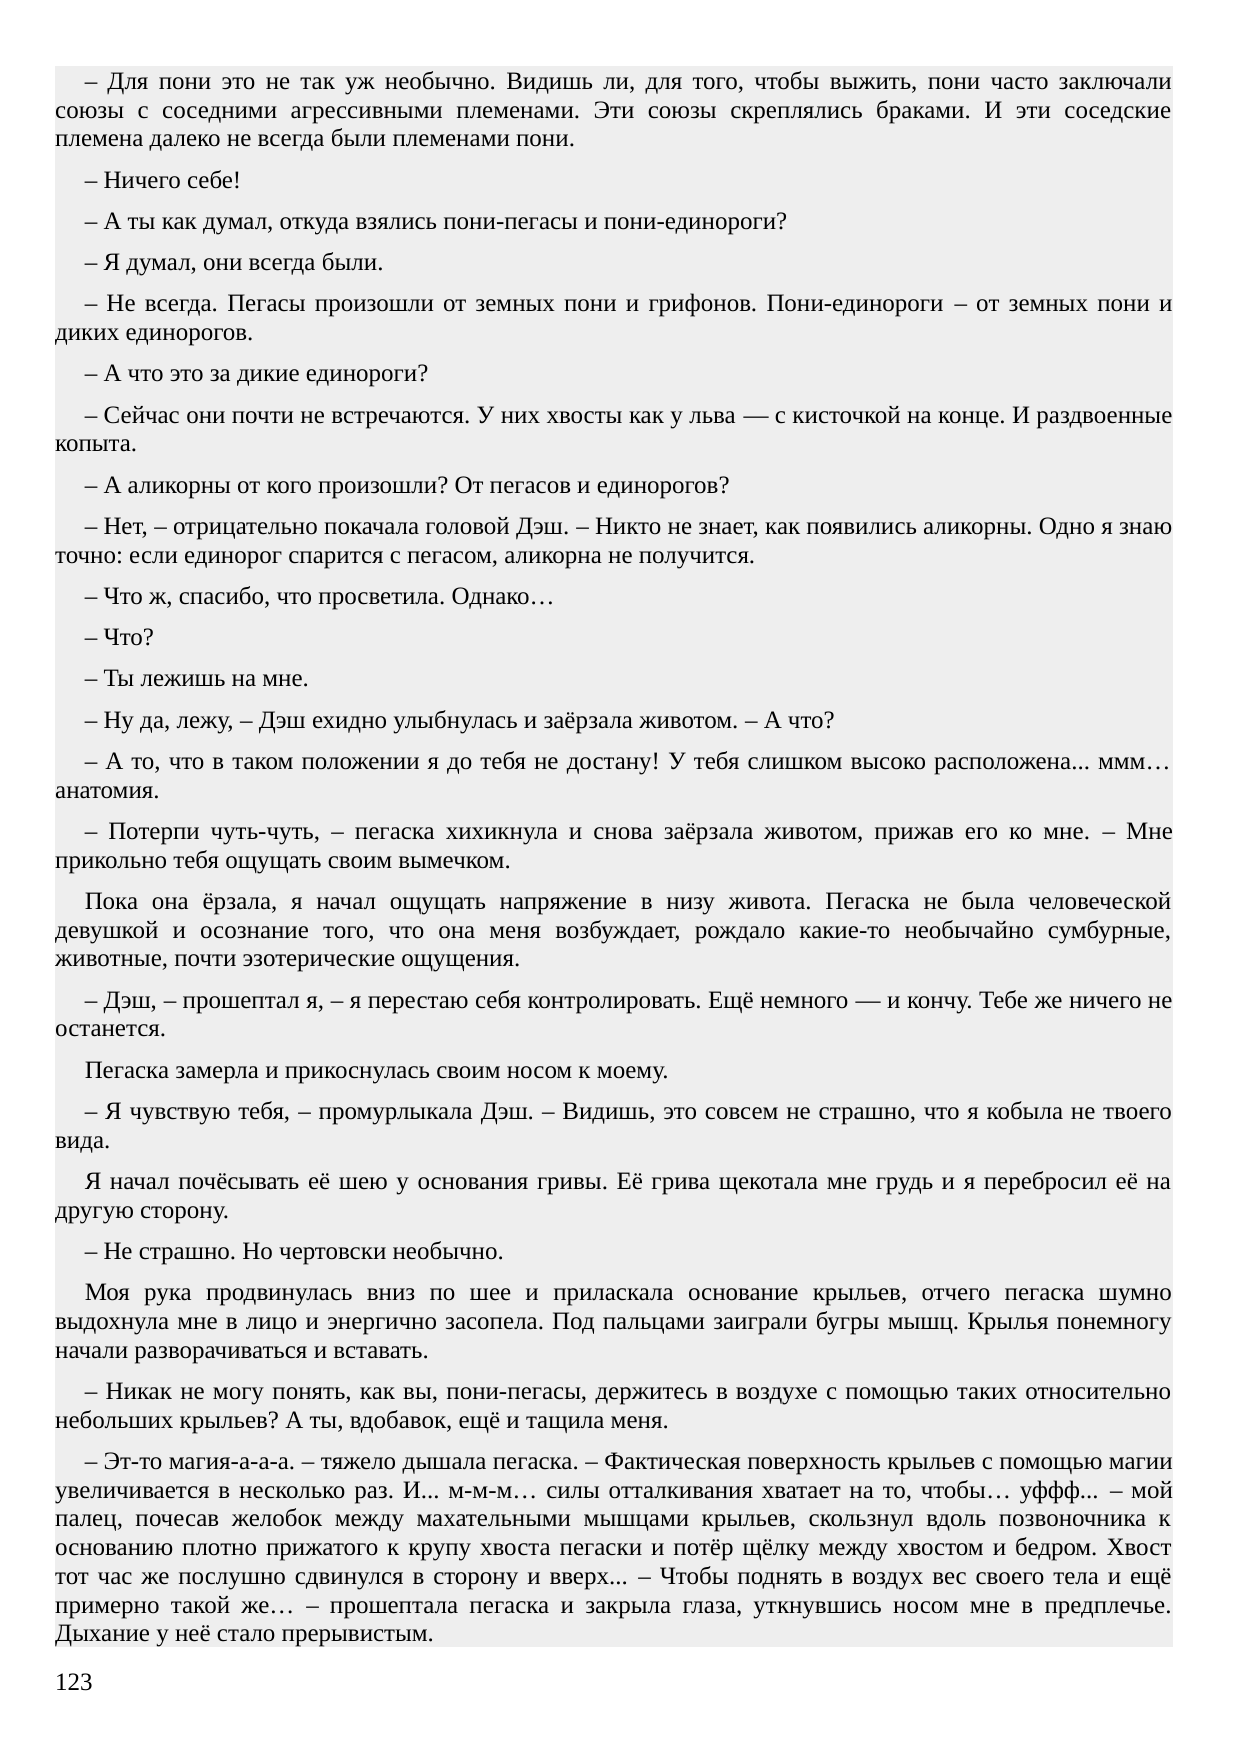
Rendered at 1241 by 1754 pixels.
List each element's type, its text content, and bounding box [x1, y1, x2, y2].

text – Ну да, лежу, – Дэш ехидно улыбнулась и заёрзала животом. – А что? [55, 705, 1173, 733]
text – Я думал, они всегда были. [55, 247, 1173, 276]
text – Никак не могу понять, как вы, пони-пегасы, держитесь в воздухе с помощью таких относительно небольших крыльев? А ты, вдобавок, ещё и тащила меня. [55, 1376, 1173, 1433]
text – Для пони это не так уж необычно. Видишь ли, для того, чтобы выжить, пони часто заключали союзы с соседними агрессивными племенами. Эти союзы скреплялись браками. И эти соседские племена далеко не всегда были племенами пони. [55, 66, 1173, 152]
text – А то, что в таком положении я до тебя не достану! У тебя слишком высоко расположена... ммм… анатомия. [55, 746, 1173, 803]
text – Я чувствую тебя, – промурлыкала Дэш. – Видишь, это совсем не страшно, что я кобыла не твоего вида. [55, 1096, 1173, 1153]
text Пегаска замерла и прикоснулась своим носом к моему. [55, 1055, 1173, 1083]
text – Сейчас они почти не встречаются. У них хвосты как у льва — с кисточкой на конце. И раздвоенные копыта. [55, 400, 1173, 457]
text – Ты лежишь на мне. [55, 663, 1173, 692]
text – Нет, – отрицательно покачала головой Дэш. – Никто не знает, как появились аликорны. Одно я знаю точно: если единорог спарится с пегасом, аликорна не получится. [55, 511, 1173, 568]
text – Не всегда. Пегасы произошли от земных пони и грифонов. Пони-единороги – от земных пони и диких единорогов. [55, 288, 1173, 346]
text – Что? [55, 622, 1173, 651]
text – Эт-то магия-а-а-а. – тяжело дышала пегаска. – Фактическая поверхность крыльев с помощью магии увеличивается в несколько раз. И... м-м-м… силы отталкивания хватает на то, чтобы… уффф... – мой палец, почесав желобок между махательными мышцами крыльев, скользнул вдоль позвоночника к основанию плотно прижатого к крупу хвоста пегаски и потёр щёлку между хвостом и бедром. Хвост тот час же послушно сдвинулся в сторону и вверх... – Чтобы поднять в воздух вес своего тела и ещё примерно такой же… – прошептала пегаска и закрыла глаза, уткнувшись носом мне в предплечье. Дыхание у неё стало прерывистым. [55, 1446, 1173, 1647]
text – Что ж, спасибо, что просветила. Однако… [55, 581, 1173, 610]
text – Дэш, – прошептал я, – я перестаю себя контролировать. Ещё немного — и кончу. Тебе же ничего не останется. [55, 985, 1173, 1042]
text – Не страшно. Но чертовски необычно. [55, 1236, 1173, 1265]
text – А ты как думал, откуда взялись пони-пегасы и пони-единороги? [55, 206, 1173, 235]
text – А аликорны от кого произошли? От пегасов и единорогов? [55, 470, 1173, 498]
text Пока она ёрзала, я начал ощущать напряжение в низу живота. Пегаска не была человеческой девушкой и осознание того, что она меня возбуждает, рождало какие-то необычайно сумбурные, животные, почти эзотерические ощущения. [55, 886, 1173, 972]
text – А что это за дикие единороги? [55, 358, 1173, 387]
text Я начал почёсывать её шею у основания гривы. Её грива щекотала мне грудь и я перебросил её на другую сторону. [55, 1166, 1173, 1223]
text – Потерпи чуть-чуть, – пегаска хихикнула и снова заёрзала животом, прижав его ко мне. – Мне прикольно тебя ощущать своим вымечком. [55, 816, 1173, 873]
text – Ничего себе! [55, 165, 1173, 193]
text Моя рука продвинулась вниз по шее и приласкала основание крыльев, отчего пегаска шумно выдохнула мне в лицо и энергично засопела. Под пальцами заиграли бугры мышц. Крылья понемногу начали разворачиваться и вставать. [55, 1277, 1173, 1363]
